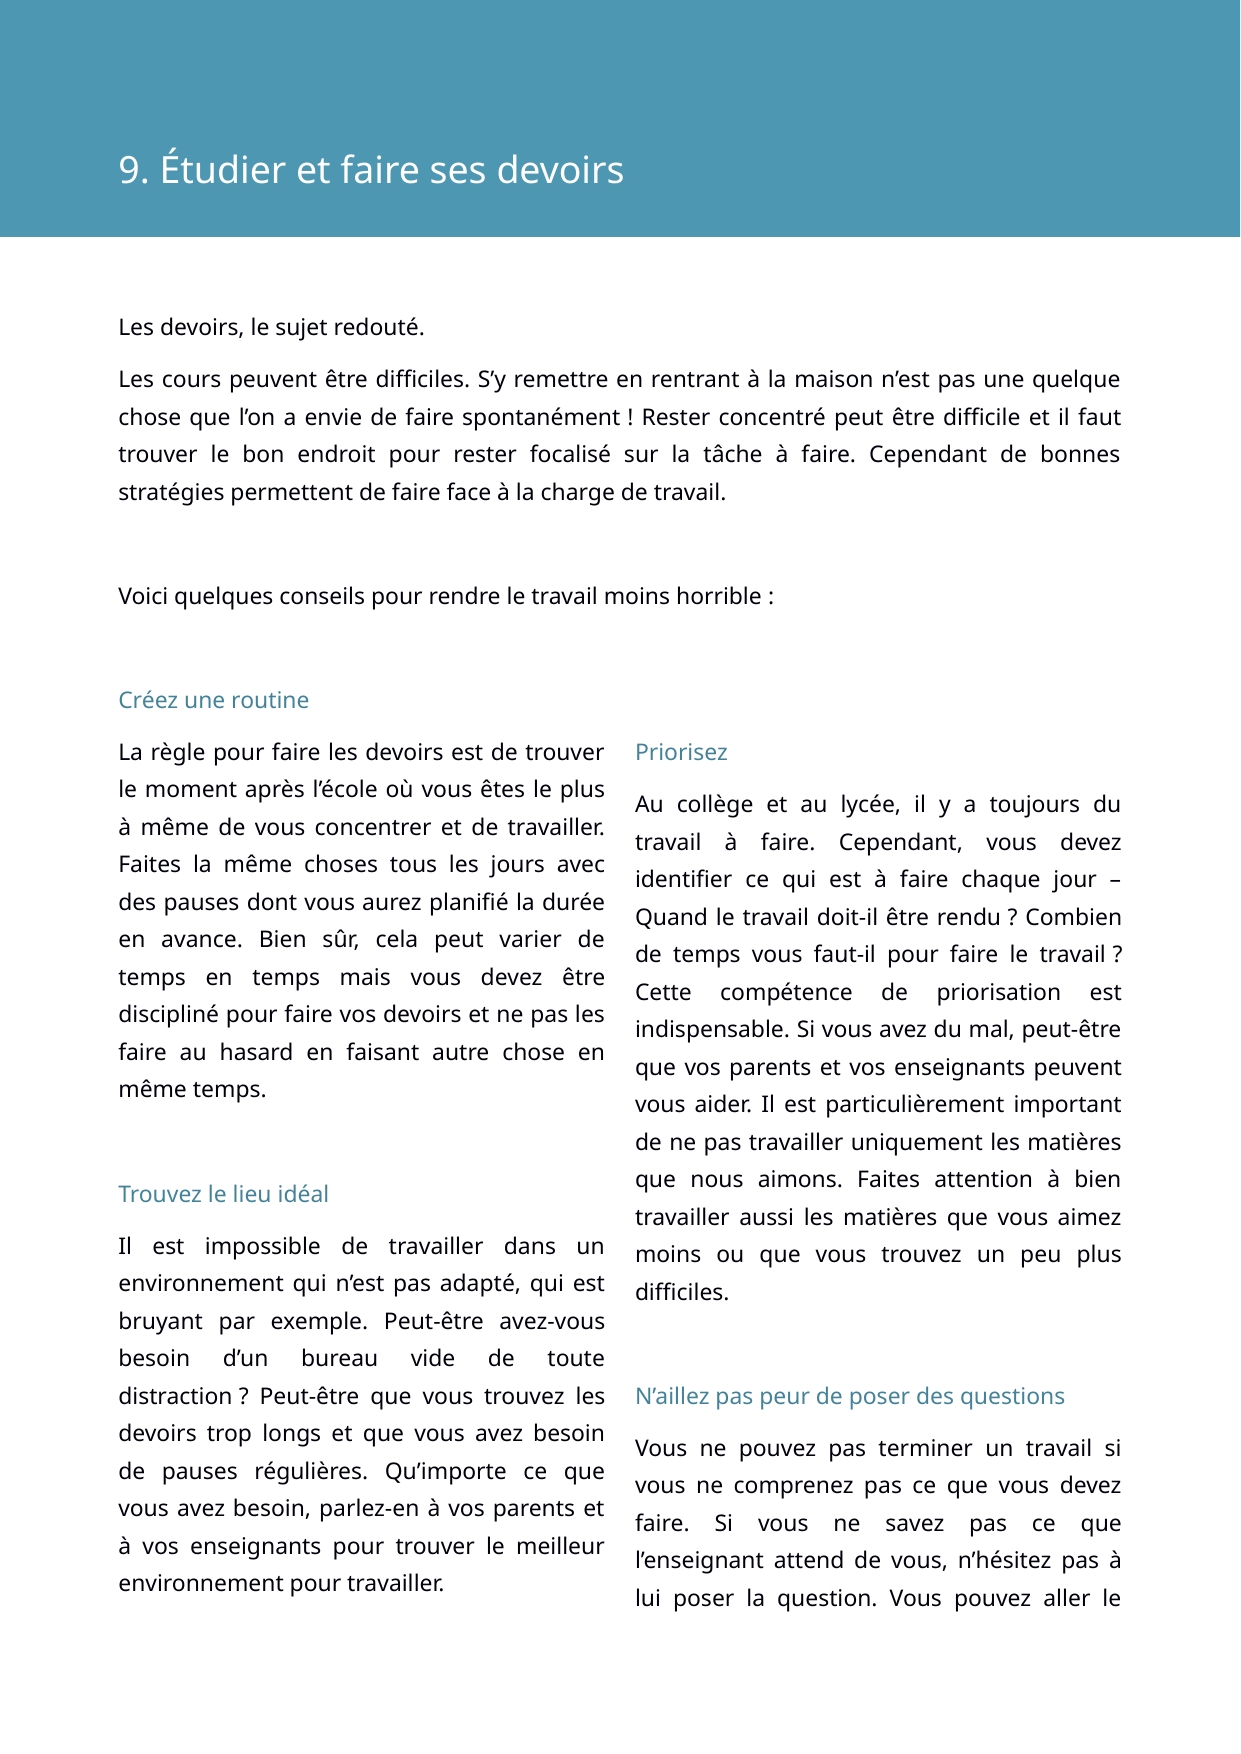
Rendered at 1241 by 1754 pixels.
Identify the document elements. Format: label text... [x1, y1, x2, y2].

subtitle 9. Étudier et faire ses devoirs [118, 143, 1122, 194]
text Il est impossible de travailler dans un environnement qui n’est pas adapté, qui est bruyant par exemple. Peut-être avez-vous besoin d’un bureau vide de toute distraction ? Peut-être que vous trouvez les devoirs trop longs et que vous avez besoin de pauses régulières. Qu’importe ce que vous avez besoin, parlez-en à vos parents et à vos enseignants pour trouver le meilleur environnement pour travailler. [118, 1229, 605, 1598]
text Créez une routine [118, 684, 605, 715]
text Trouvez le lieu idéal [118, 1177, 605, 1209]
text Vous ne pouvez pas terminer un travail si vous ne comprenez pas ce que vous devez faire. Si vous ne savez pas ce que l’enseignant attend de vous, n’hésitez pas à lui poser la question. Vous pouvez aller le [635, 1432, 1122, 1613]
text La règle pour faire les devoirs est de trouver le moment après l’école où vous êtes le plus à même de vous concentrer et de travailler. Faites la même choses tous les jours avec des pauses dont vous aurez planifié la durée en avance. Bien sûr, cela peut varier de temps en temps mais vous devez être discipliné pour faire vos devoirs et ne pas les faire au hasard en faisant autre chose en même temps. [118, 736, 605, 1104]
text Voici quelques conseils pour rendre le travail moins horrible : [118, 579, 1122, 611]
text Les devoirs, le sujet redouté. [118, 311, 1122, 342]
text N’aillez pas peur de poser des questions [635, 1379, 1122, 1411]
text Les cours peuvent être difficiles. S’y remettre en rentrant à la maison n’est pas une quelque chose que l’on a envie de faire spontanément ! Rester concentré peut être difficile et il faut trouver le bon endroit pour rester focalisé sur la tâche à faire. Cependant de bonnes stratégies permettent de faire face à la charge de travail. [118, 363, 1122, 507]
text Au collège et au lycée, il y a toujours du travail à faire. Cependant, vous devez identifier ce qui est à faire chaque jour – Quand le travail doit-il être rendu ? Combien de temps vous faut-il pour faire le travail ? Cette compétence de priorisation est indispensable. Si vous avez du mal, peut-être que vos parents et vos enseignants peuvent vous aider. Il est particulièrement important de ne pas travailler uniquement les matières que nous aimons. Faites attention à bien travailler aussi les matières que vous aimez moins ou que vous trouvez un peu plus difficiles. [635, 788, 1122, 1307]
text Priorisez [635, 736, 1122, 767]
